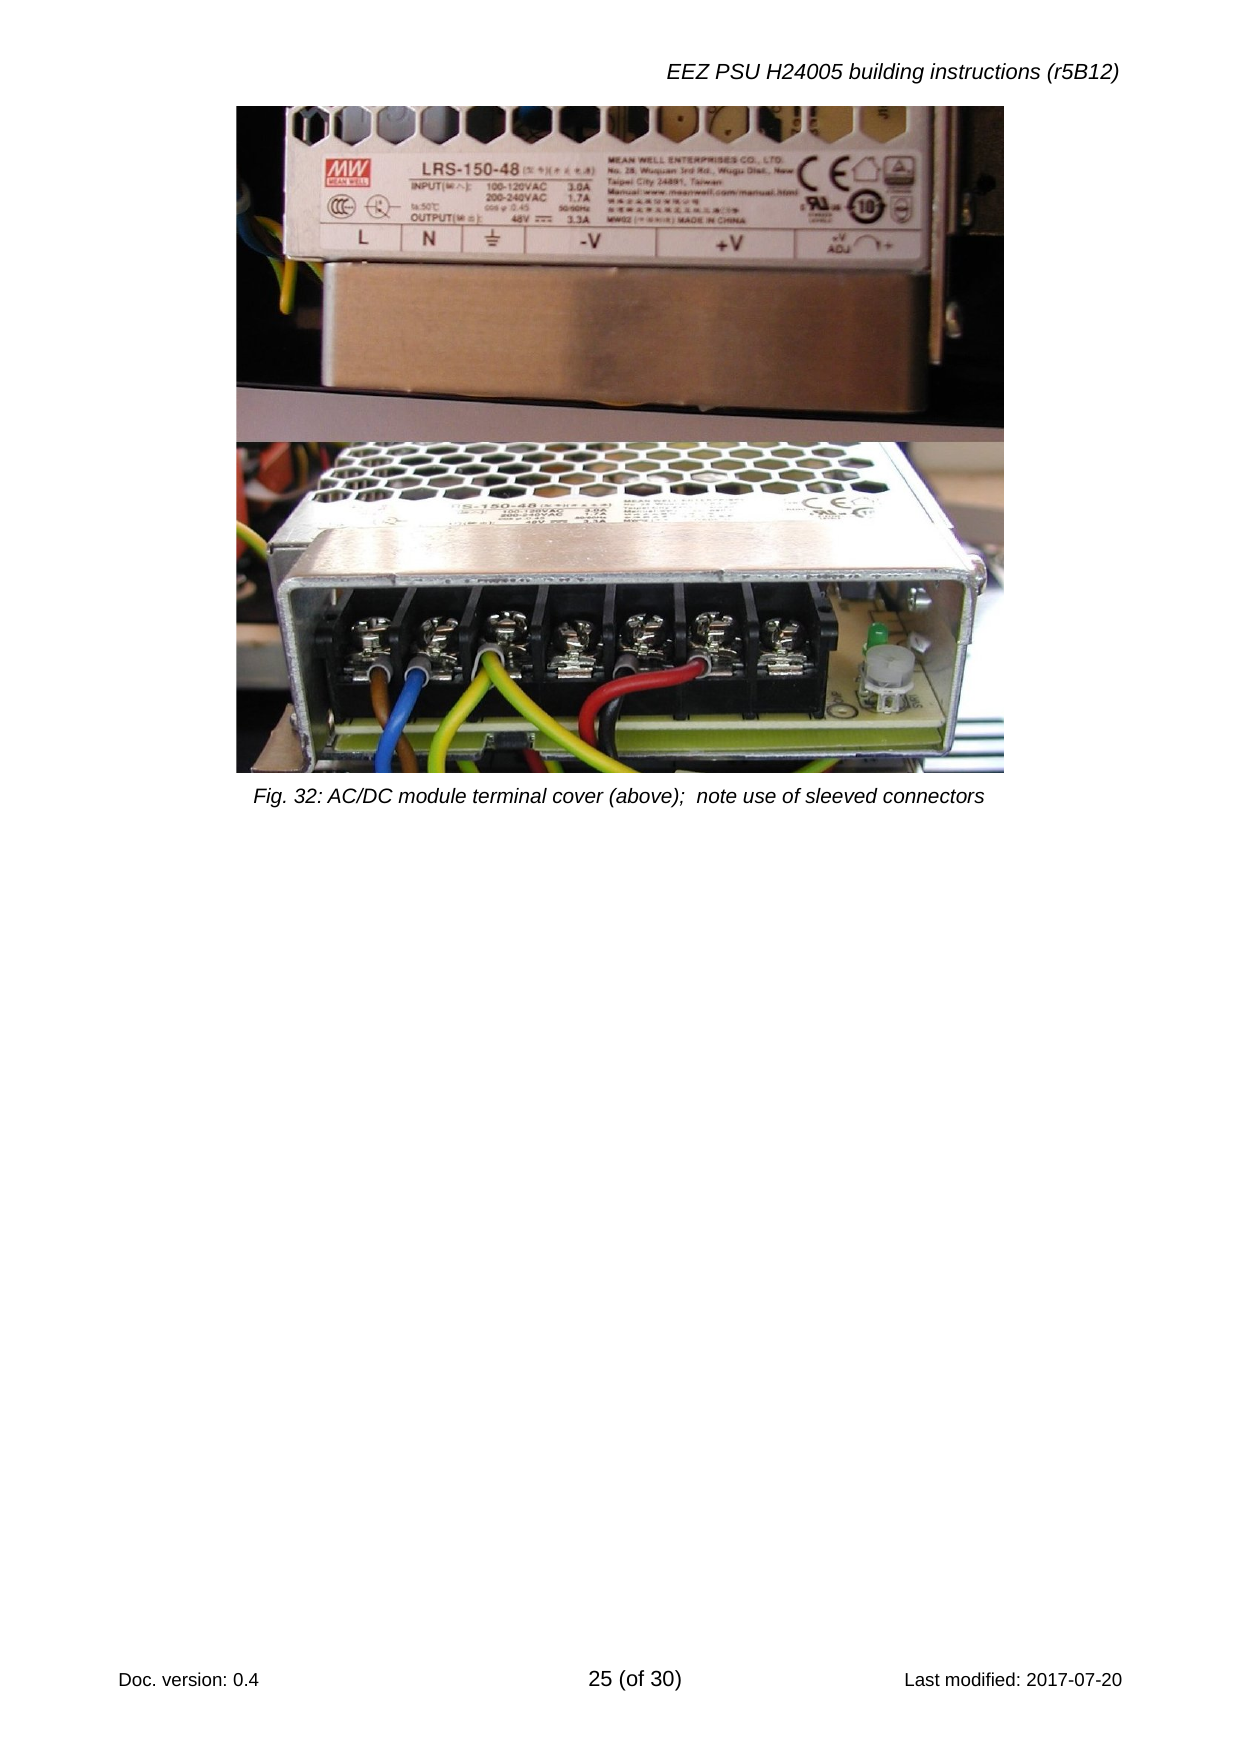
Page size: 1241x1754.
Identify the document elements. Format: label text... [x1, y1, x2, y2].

text Fig. 32: AC/DC module terminal cover (above); note use of sleeved connectors [236, 773, 1004, 808]
picture [236, 106, 1004, 773]
